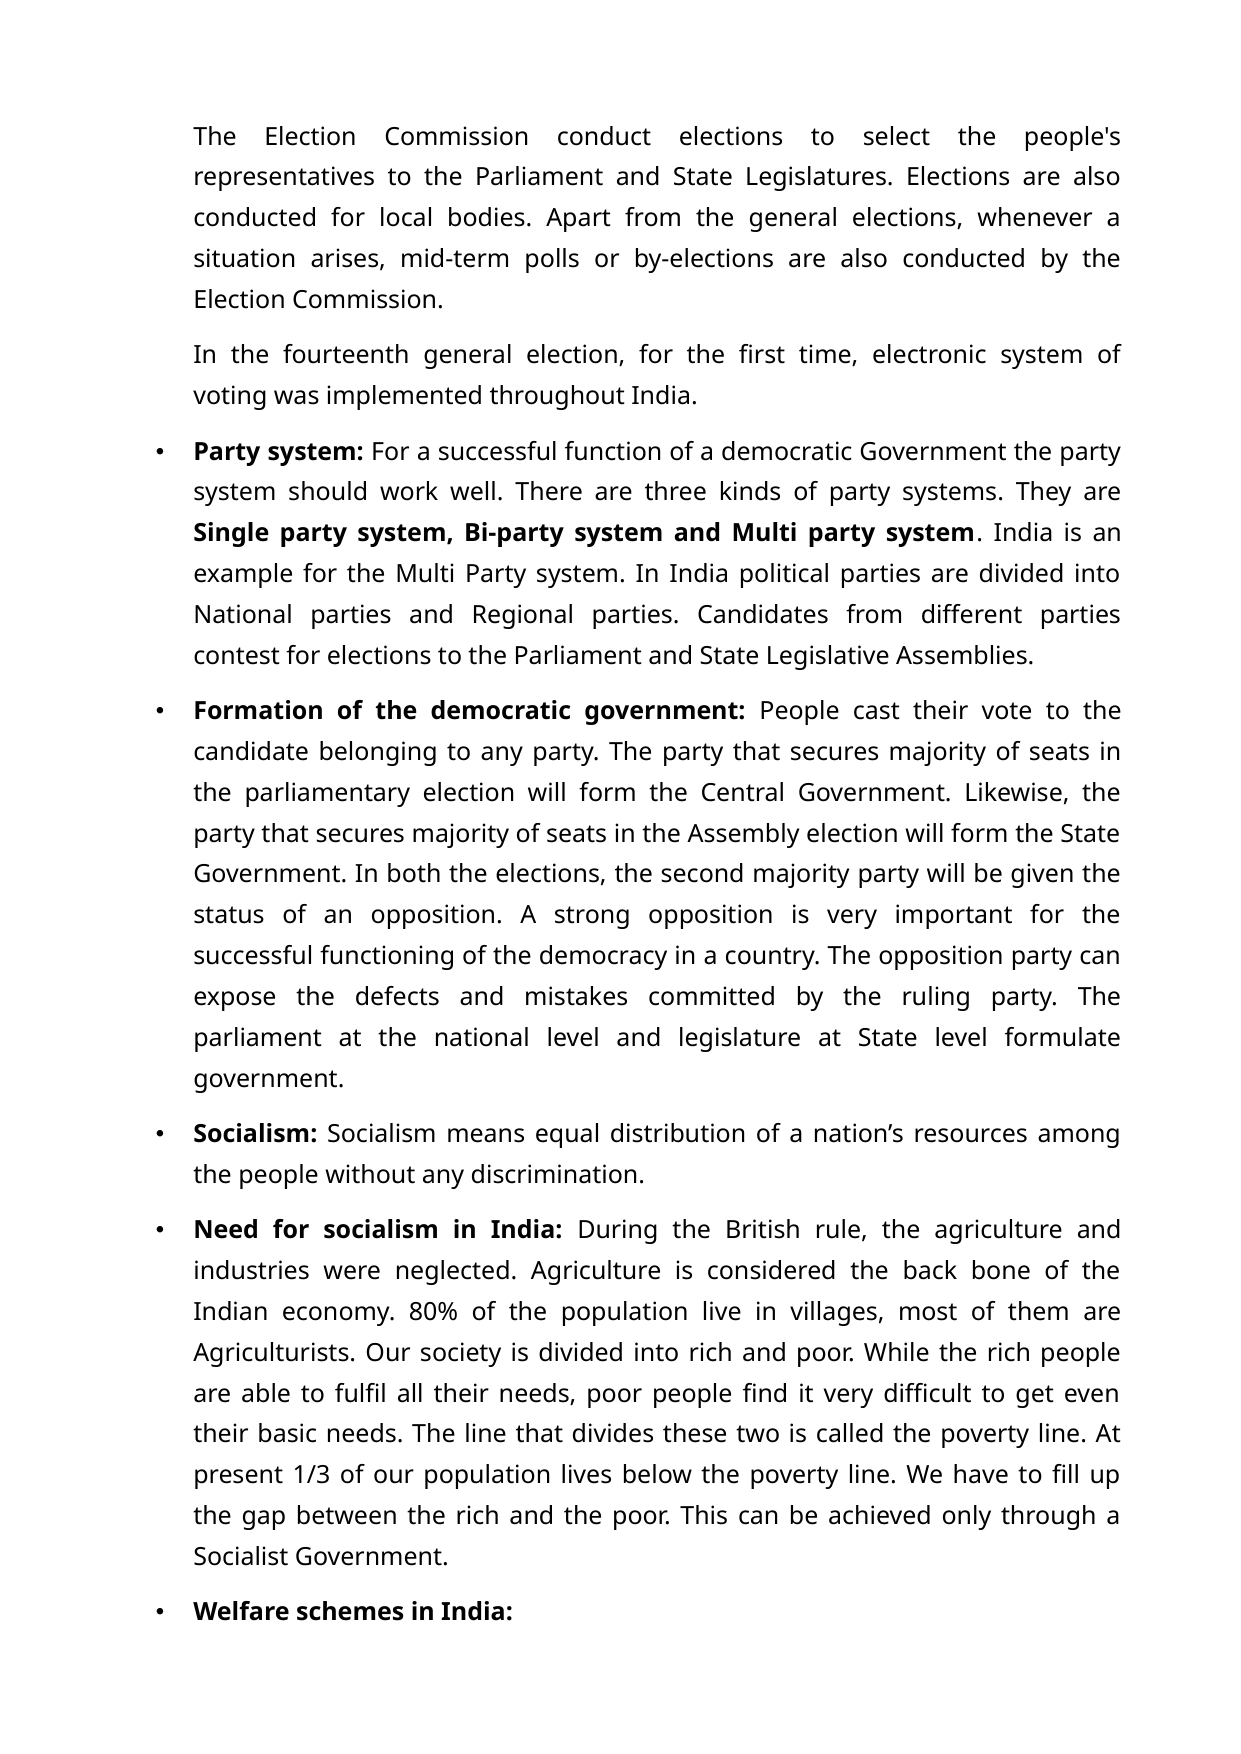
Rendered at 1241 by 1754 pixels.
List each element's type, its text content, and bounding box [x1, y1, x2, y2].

list In the fourteenth general election, for the first time, electronic system of voting was implemented throughout India. [156, 337, 1122, 412]
list The Election Commission conduct elections to select the people's representatives to the Parliament and State Legislatures. Elections are also conducted for local bodies. Apart from the general elections, whenever a situation arises, mid-term polls or by-elections are also conducted by the Election Commission. [156, 118, 1122, 316]
list Party system: For a successful function of a democratic Government the party system should work well. There are three kinds of party systems. They are Single party system, Bi-party system and Multi party system. India is an example for the Multi Party system. In India political parties are divided into National parties and Regional parties. Candidates from different parties contest for elections to the Parliament and State Legislative Assemblies. [156, 433, 1122, 671]
list Need for socialism in India: During the British rule, the agriculture and industries were neglected. Agriculture is considered the back bone of the Indian economy. 80% of the population live in villages, most of them are Agriculturists. Our society is divided into rich and poor. While the rich people are able to fulfil all their needs, poor people find it very difficult to get even their basic needs. The line that divides these two is called the poverty line. At present 1/3 of our population lives below the poverty line. We have to fill up the gap between the rich and the poor. This can be achieved only through a Socialist Government. [156, 1212, 1122, 1573]
list Socialism: Socialism means equal distribution of a nation’s resources among the people without any discrimination. [156, 1116, 1122, 1191]
list Formation of the democratic government: People cast their vote to the candidate belonging to any party. The party that secures majority of seats in the parliamentary election will form the Central Government. Likewise, the party that secures majority of seats in the Assembly election will form the State Government. In both the elections, the second majority party will be given the status of an opposition. A strong opposition is very important for the successful functioning of the democracy in a country. The opposition party can expose the defects and mistakes committed by the ruling party. The parliament at the national level and legislature at State level formulate government. [156, 693, 1122, 1094]
list Welfare schemes in India: [156, 1594, 1122, 1628]
